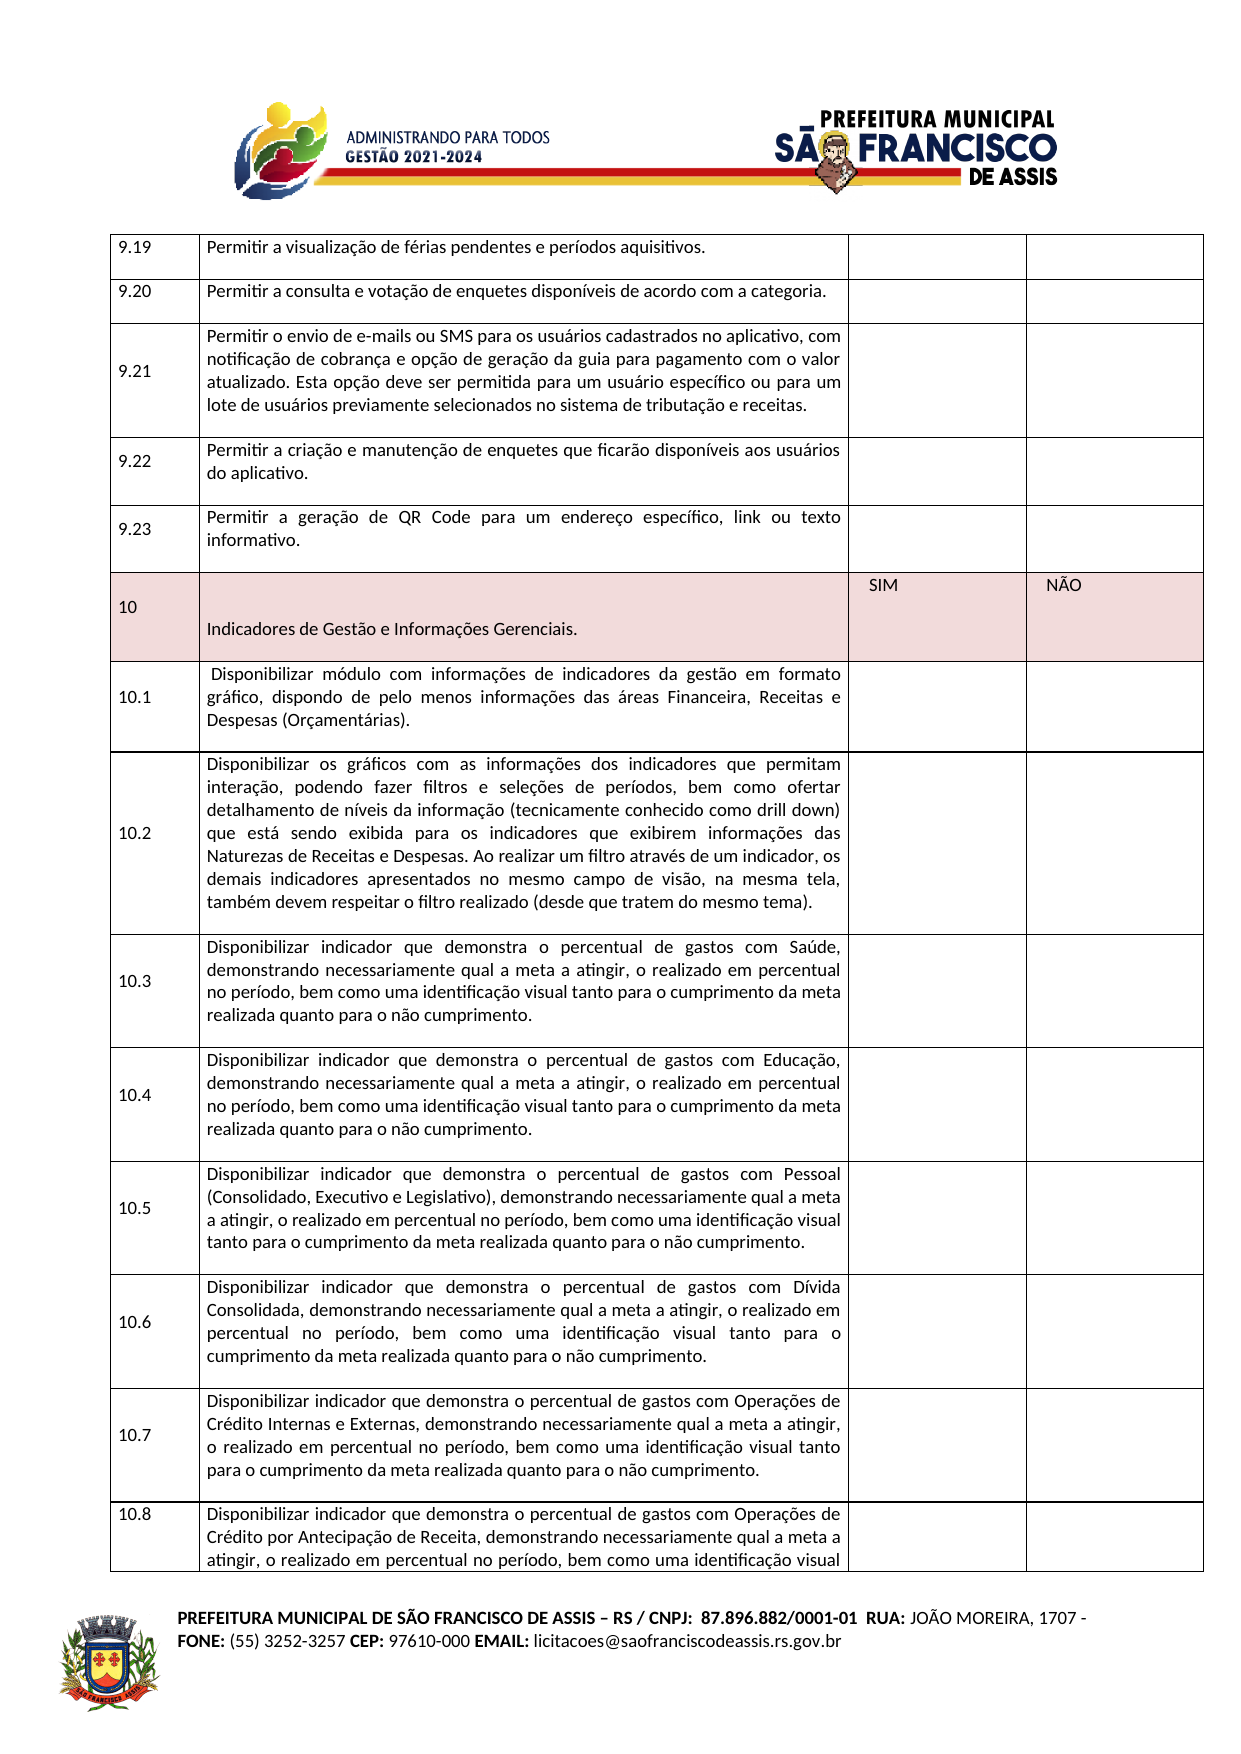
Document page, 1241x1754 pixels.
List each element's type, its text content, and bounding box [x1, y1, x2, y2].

table_cell Disponibilizar indicador que demonstra o percentual de gastos com Pessoal (Consolidado, Executivo e Legislativo), demonstrando necessariamente qual a meta a atingir, o realizado em percentual no período, bem como uma identificação visual tanto para o cumprimento da meta realizada quanto para o não cumprimento. [200, 1162, 848, 1274]
table_cell Disponibilizar indicador que demonstra o percentual de gastos com Operações de Crédito Internas e Externas, demonstrando necessariamente qual a meta a atingir, o realizado em percentual no período, bem como uma identificação visual tanto para o cumprimento da meta realizada quanto para o não cumprimento. [200, 1389, 848, 1501]
table_cell 9.21 [111, 324, 199, 437]
table_cell [849, 753, 1026, 934]
table_cell Disponibilizar os gráficos com as informações dos indicadores que permitam interação, podendo fazer filtros e seleções de períodos, bem como ofertar detalhamento de níveis da informação (tecnicamente conhecido como drill down) que está sendo exibida para os indicadores que exibirem informações das Naturezas de Receitas e Despesas. Ao realizar um filtro através de um indicador, os demais indicadores apresentados no mesmo campo de visão, na mesma tela, também devem respeitar o filtro realizado (desde que tratem do mesmo tema). [200, 753, 848, 934]
table_cell 10.4 [111, 1048, 199, 1161]
table_cell 10.7 [111, 1389, 199, 1501]
table_cell [849, 506, 1026, 572]
table_cell 9.19 [111, 235, 199, 278]
table_cell 9.22 [111, 438, 199, 504]
table_cell [849, 662, 1026, 751]
table_cell [849, 1162, 1026, 1274]
table_cell Permitir a consulta e votação de enquetes disponíveis de acordo com a categoria. [200, 280, 848, 323]
table_cell Disponibilizar indicador que demonstra o percentual de gastos com Operações de Crédito por Antecipação de Receita, demonstrando necessariamente qual a meta a atingir, o realizado em percentual no período, bem como uma identificação visual [200, 1503, 848, 1571]
table_cell [1027, 935, 1203, 1047]
table_cell [1027, 280, 1203, 323]
table_cell [1027, 1162, 1203, 1274]
table_cell Disponibilizar indicador que demonstra o percentual de gastos com Dívida Consolidada, demonstrando necessariamente qual a meta a atingir, o realizado em percentual no período, bem como uma identificação visual tanto para o cumprimento da meta realizada quanto para o não cumprimento. [200, 1275, 848, 1388]
table_cell NÃO [1027, 573, 1203, 661]
table_cell [1027, 1275, 1203, 1388]
table_cell Disponibilizar indicador que demonstra o percentual de gastos com Educação, demonstrando necessariamente qual a meta a atingir, o realizado em percentual no período, bem como uma identificação visual tanto para o cumprimento da meta realizada quanto para o não cumprimento. [200, 1048, 848, 1161]
table_cell [849, 235, 1026, 278]
table_cell [1027, 1503, 1203, 1571]
table_cell Permitir a criação e manutenção de enquetes que ficarão disponíveis aos usuários do aplicativo. [200, 438, 848, 504]
table_cell Permitir o envio de e-mails ou SMS para os usuários cadastrados no aplicativo, com notificação de cobrança e opção de geração da guia para pagamento com o valor atualizado. Esta opção deve ser permitida para um usuário específico ou para um lote de usuários previamente selecionados no sistema de tributação e receitas. [200, 324, 848, 437]
table_cell 10 [111, 573, 199, 661]
table_cell [849, 324, 1026, 437]
table_cell 9.20 [111, 280, 199, 323]
table_cell [1027, 753, 1203, 934]
table_cell [849, 280, 1026, 323]
table_cell [1027, 1048, 1203, 1161]
table_cell 9.23 [111, 506, 199, 572]
table_cell 10.2 [111, 753, 199, 934]
table_cell Indicadores de Gestão e Informações Gerenciais. [200, 573, 848, 661]
table_cell [849, 935, 1026, 1047]
table_cell [849, 438, 1026, 504]
table_cell Permitir a visualização de férias pendentes e períodos aquisitivos. [200, 235, 848, 278]
table_cell [1027, 506, 1203, 572]
table_cell [1027, 324, 1203, 437]
table_cell [1027, 438, 1203, 504]
table_cell 10.5 [111, 1162, 199, 1274]
table_cell [1027, 1389, 1203, 1501]
table_cell SIM [849, 573, 1026, 661]
table_cell [849, 1503, 1026, 1571]
table_cell 10.8 [111, 1503, 199, 1571]
table_cell 10.1 [111, 662, 199, 751]
table_cell 10.3 [111, 935, 199, 1047]
table_cell Disponibilizar indicador que demonstra o percentual de gastos com Saúde, demonstrando necessariamente qual a meta a atingir, o realizado em percentual no período, bem como uma identificação visual tanto para o cumprimento da meta realizada quanto para o não cumprimento. [200, 935, 848, 1047]
table_cell [849, 1275, 1026, 1388]
table_cell [1027, 662, 1203, 751]
table_cell Permitir a geração de QR Code para um endereço específico, link ou texto informativo. [200, 506, 848, 572]
table_cell Disponibilizar módulo com informações de indicadores da gestão em formato gráfico, dispondo de pelo menos informações das áreas Financeira, Receitas e Despesas (Orçamentárias). [200, 662, 848, 751]
table_cell [849, 1048, 1026, 1161]
table_cell 10.6 [111, 1275, 199, 1388]
table_cell [849, 1389, 1026, 1501]
table_cell [1027, 235, 1203, 278]
